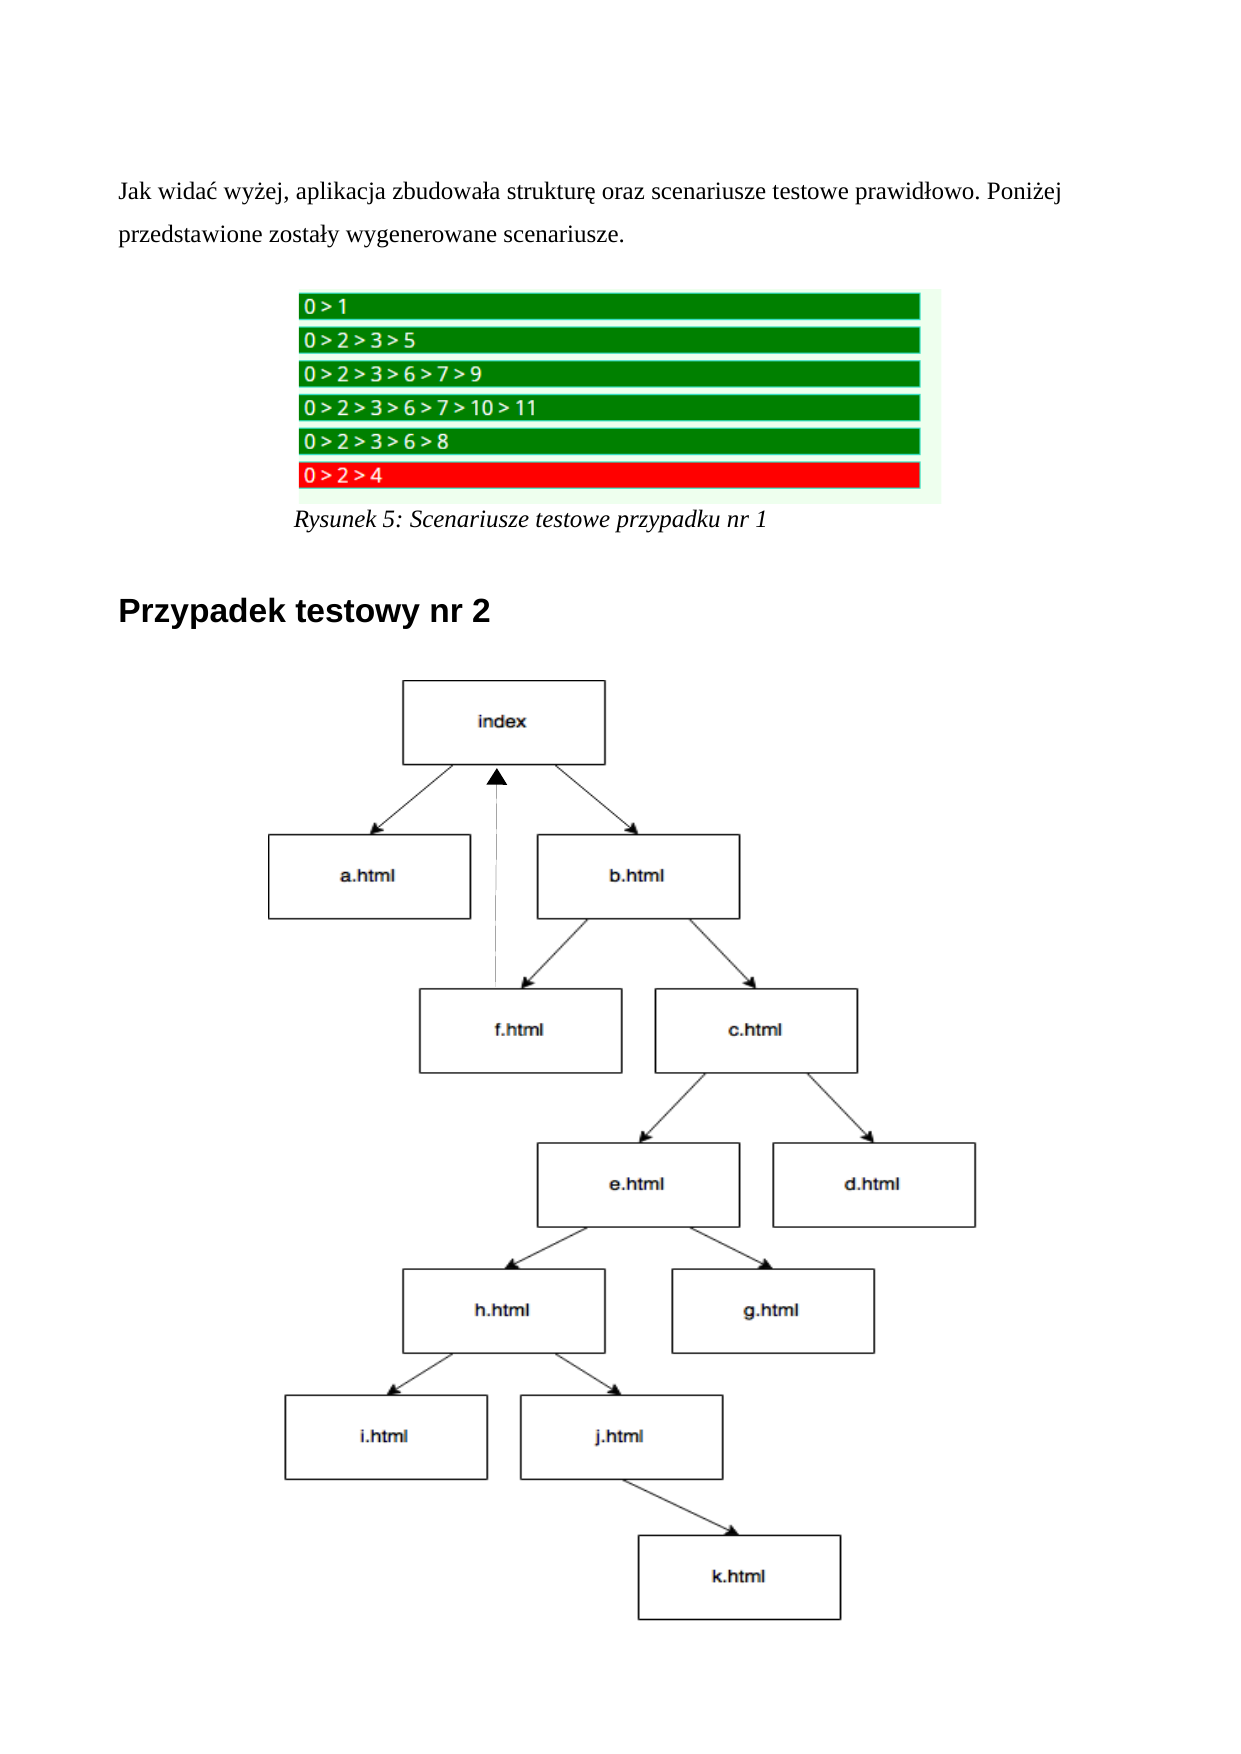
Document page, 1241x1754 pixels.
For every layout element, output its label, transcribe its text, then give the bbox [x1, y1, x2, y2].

picture [298, 289, 942, 504]
picture [268, 680, 978, 1626]
subtitle Przypadek testowy nr 2 [118, 591, 1122, 629]
text Jak widać wyżej, aplikacja zbudowała strukturę oraz scenariusze testowe prawidłowo. Poniżej przedstawione zostały wygenerowane scenariusze. [118, 176, 1122, 248]
text Rysunek 5: Scenariusze testowe przypadku nr 1 [293, 504, 947, 533]
